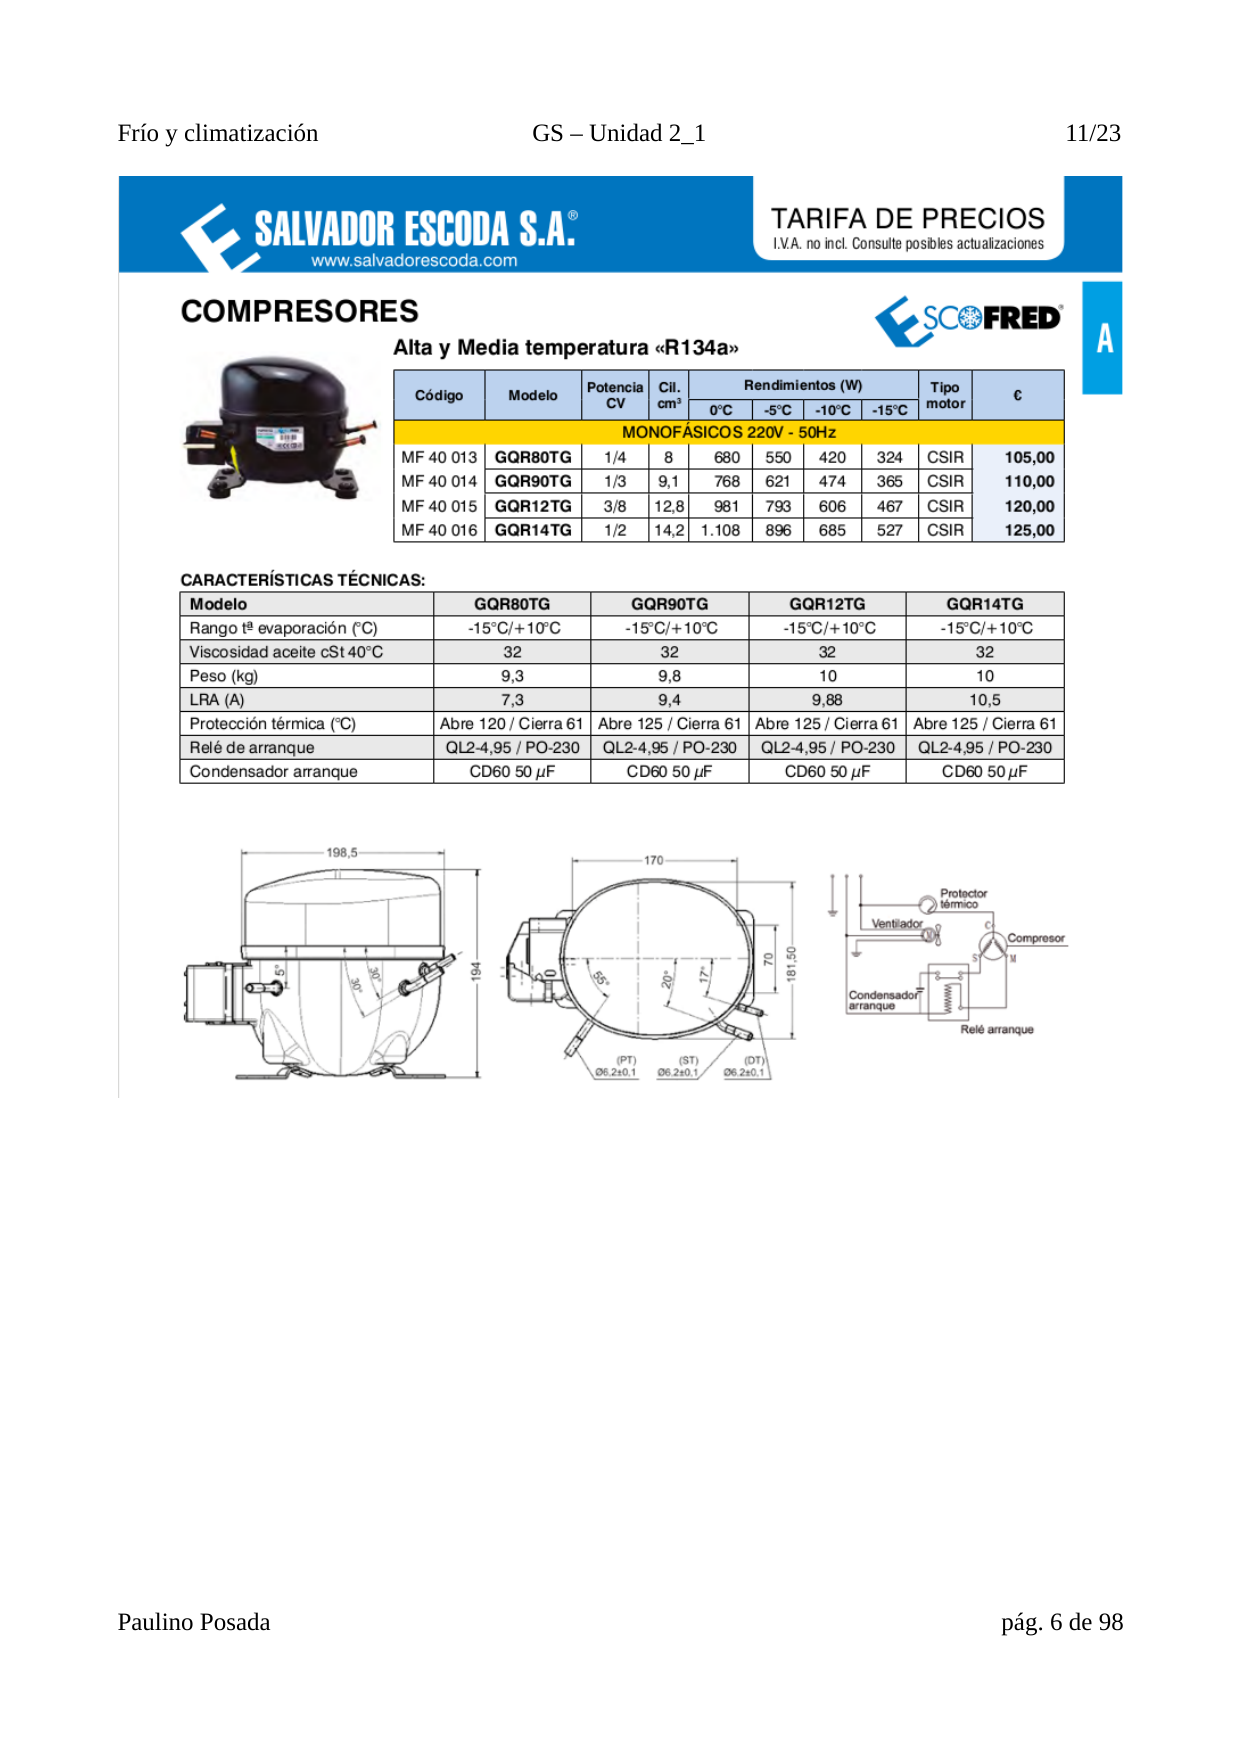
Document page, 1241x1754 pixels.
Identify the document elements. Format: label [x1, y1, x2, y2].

picture [118, 176, 1123, 1098]
picture [1097, 323, 1113, 352]
